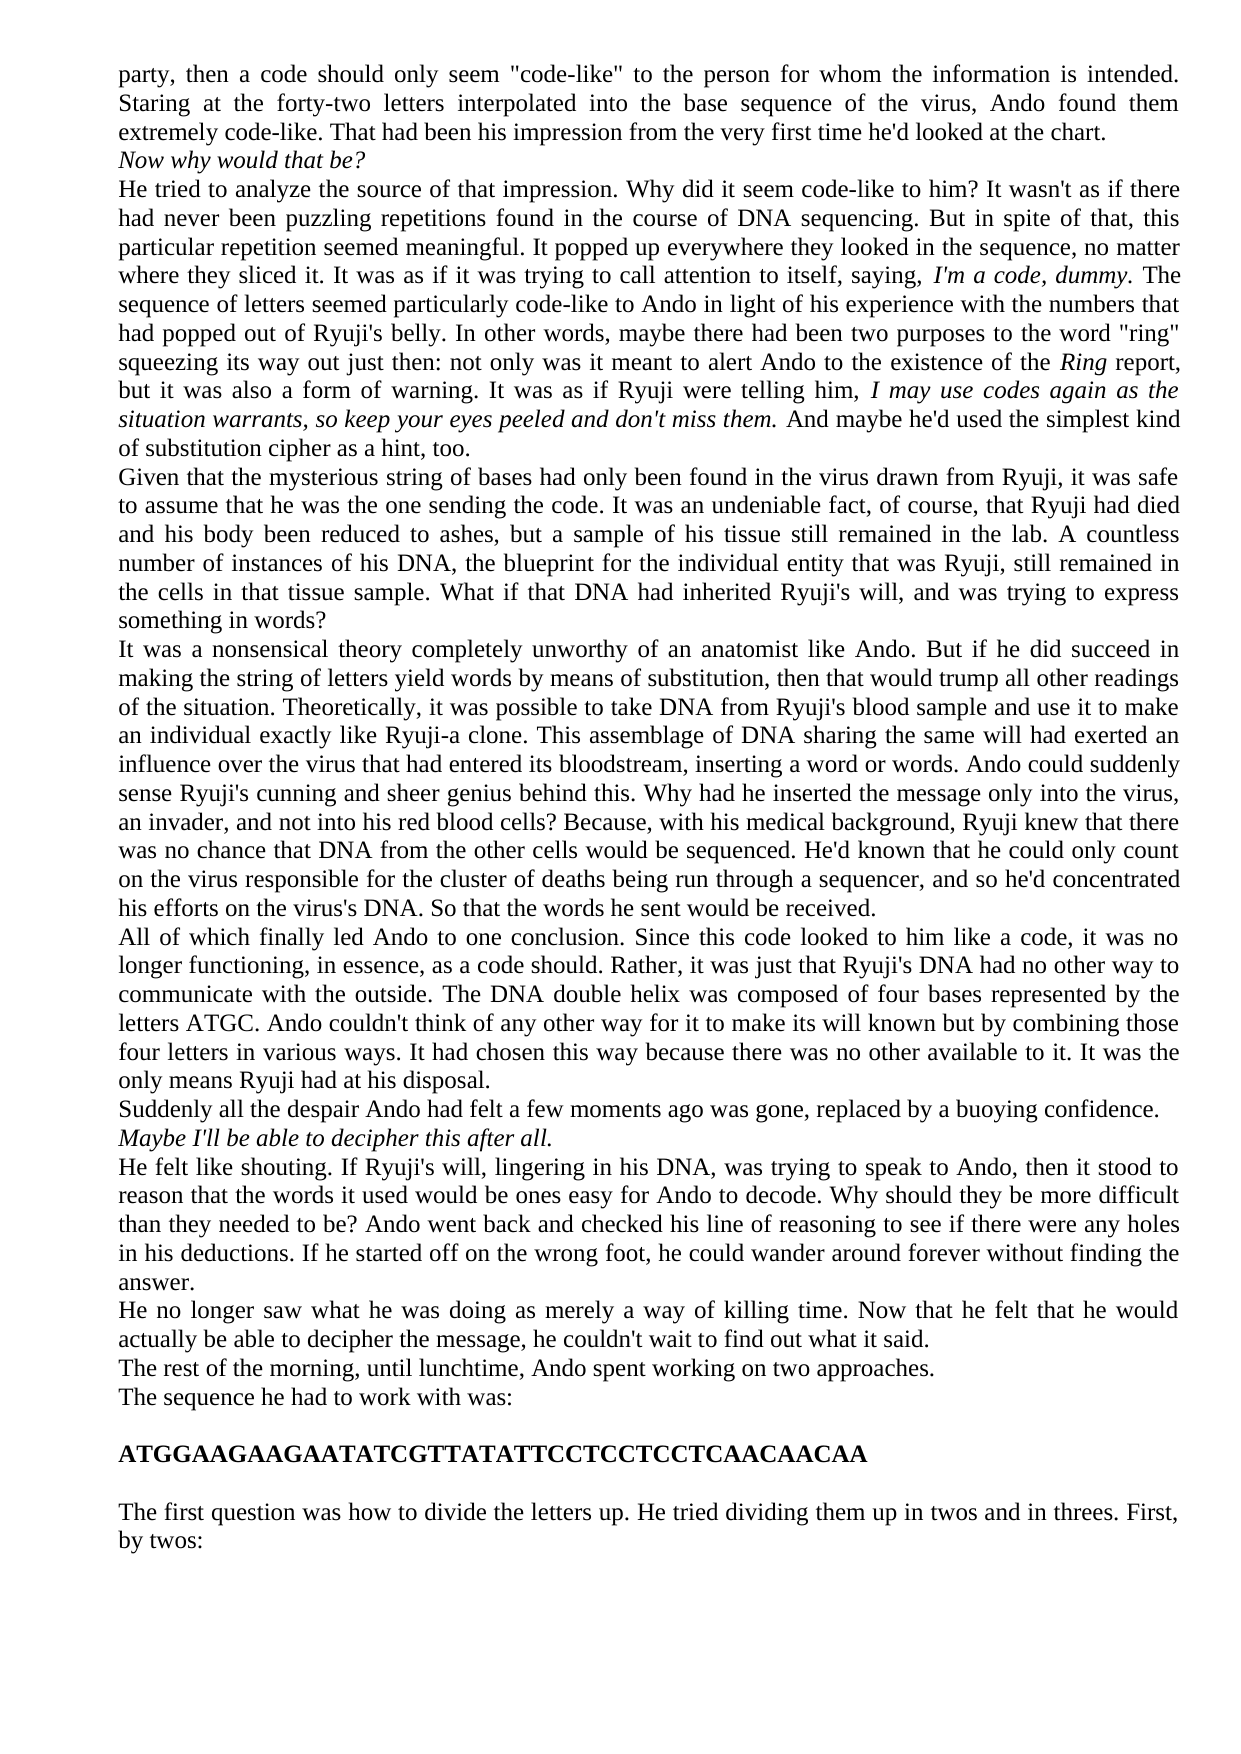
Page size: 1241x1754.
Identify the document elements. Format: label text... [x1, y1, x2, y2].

text He felt like shouting. If Ryuji's will, lingering in his DNA, was trying to speak to Ando, then it stood to reason that the words it used would be ones easy for Ando to decode. Why should they be more difficult than they needed to be? Ando went back and checked his line of reasoning to see if there were any holes in his deductions. If he started off on the wrong foot, he could wander around forever without finding the answer. [118, 1152, 1181, 1295]
text The sequence he had to work with was: [118, 1382, 1181, 1410]
text He no longer saw what he was doing as merely a way of killing time. Now that he felt that he would actually be able to decipher the message, he couldn't wait to find out what it said. [118, 1295, 1181, 1353]
text It was a nonsensical theory completely unworthy of an anatomist like Ando. But if he did succeed in making the string of letters yield words by means of substitution, then that would trump all other readings of the situation. Theoretically, it was possible to take DNA from Ryuji's blood sample and use it to make an individual exactly like Ryuji-a clone. This assemblage of DNA sharing the same will had exerted an influence over the virus that had entered its bloodstream, inserting a word or words. Ando could suddenly sense Ryuji's cunning and sheer genius behind this. Why had he inserted the message only into the virus, an invader, and not into his red blood cells? Because, with his medical background, Ryuji knew that there was no chance that DNA from the other cells would be sequenced. He'd known that he could only count on the virus responsible for the cluster of deaths being run through a sequencer, and so he'd concentrated his efforts on the virus's DNA. So that the words he sent would be received. [118, 634, 1181, 922]
text Suddenly all the despair Ando had felt a few moments ago was gone, replaced by a buoying confidence. [118, 1094, 1181, 1123]
text The rest of the morning, until lunchtime, Ando spent working on two approaches. [118, 1353, 1181, 1382]
text Now why would that be? [118, 145, 1181, 174]
text He tried to analyze the source of that impression. Why did it seem code-like to him? It wasn't as if there had never been puzzling repetitions found in the course of DNA sequencing. But in spite of that, this particular repetition seemed meaningful. It popped up everywhere they looked in the sequence, no matter where they sliced it. It was as if it was trying to call attention to itself, saying, I'm a code, dummy. The sequence of letters seemed particularly code-like to Ando in light of his experience with the numbers that had popped out of Ryuji's belly. In other words, maybe there had been two purposes to the word "ring" squeezing its way out just then: not only was it meant to alert Ando to the existence of the Ring report, but it was also a form of warning. It was as if Ryuji were telling him, I may use codes again as the situation warrants, so keep your eyes peeled and don't miss them. And maybe he'd used the simplest kind of substitution cipher as a hint, too. [118, 174, 1181, 462]
text Maybe I'll be able to decipher this after all. [118, 1123, 1181, 1152]
text party, then a code should only seem "code-like" to the person for whom the information is intended. Staring at the forty-two letters interpolated into the base sequence of the virus, Ando found them extremely code-like. That had been his impression from the very first time he'd looked at the chart. [118, 59, 1181, 145]
text All of which finally led Ando to one conclusion. Since this code looked to him like a code, it was no longer functioning, in essence, as a code should. Rather, it was just that Ryuji's DNA had no other way to communicate with the outside. The DNA double helix was composed of four bases represented by the letters ATGC. Ando couldn't think of any other way for it to make its will known but by combining those four letters in various ways. It had chosen this way because there was no other available to it. It was the only means Ryuji had at his disposal. [118, 922, 1181, 1094]
text The first question was how to divide the letters up. He tried dividing them up in twos and in threes. First, by twos: [118, 1497, 1181, 1554]
text ATGGAAGAAGAATATCGTTATATTCCTCCTCCTCAACAACAA [118, 1439, 1181, 1468]
text Given that the mysterious string of bases had only been found in the virus drawn from Ryuji, it was safe to assume that he was the one sending the code. It was an undeniable fact, of course, that Ryuji had died and his body been reduced to ashes, but a sample of his tissue still remained in the lab. A countless number of instances of his DNA, the blueprint for the individual entity that was Ryuji, still remained in the cells in that tissue sample. What if that DNA had inherited Ryuji's will, and was trying to express something in words? [118, 462, 1181, 634]
